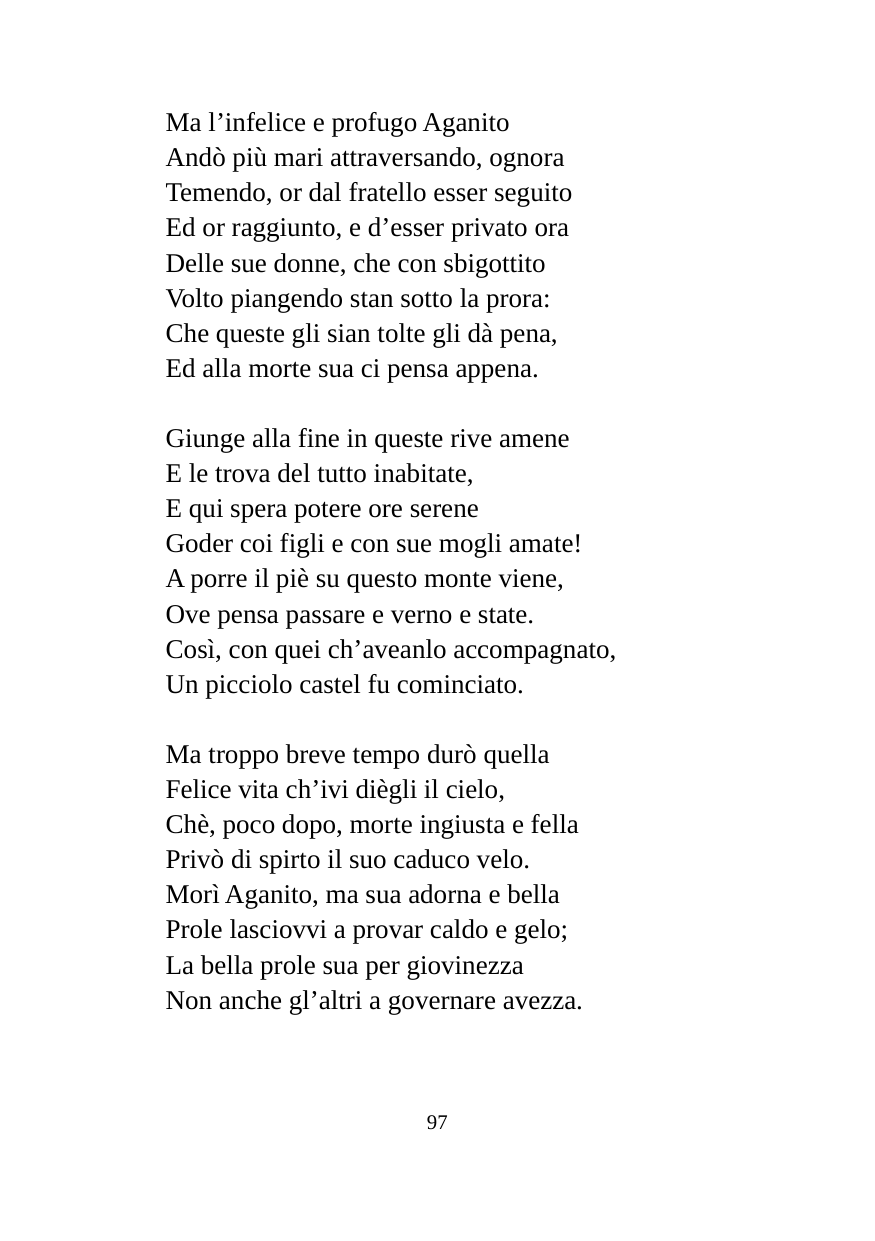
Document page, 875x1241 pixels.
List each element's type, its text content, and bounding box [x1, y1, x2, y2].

text Giunge alla fine in queste rive amene [165, 422, 768, 453]
text Ed or raggiunto, e d’esser privato ora [165, 212, 768, 243]
text E qui spera potere ore serene [165, 492, 768, 523]
text Morì Aganito, ma sua adorna e bella [165, 878, 768, 910]
text La bella prole sua per giovinezza [165, 949, 768, 980]
text Delle sue donne, che con sbigottito [165, 247, 768, 278]
text Volto piangendo stan sotto la prora: [165, 282, 768, 313]
text Un picciolo castel fu cominciato. [165, 668, 768, 699]
text Ma troppo breve tempo durò quella [165, 738, 768, 769]
text Ove pensa passare e verno e state. [165, 598, 768, 629]
text Che queste gli sian tolte gli dà pena, [165, 317, 768, 348]
text Chè, poco dopo, morte ingiusta e fella [165, 808, 768, 839]
text Così, con quei ch’aveanlo accompagnato, [165, 633, 768, 664]
text Andò più mari attraversando, ognora [165, 141, 768, 172]
text Felice vita ch’ivi diègli il cielo, [165, 773, 768, 804]
text E le trova del tutto inabitate, [165, 457, 768, 488]
text Privò di spirto il suo caduco velo. [165, 843, 768, 874]
text Non anche gl’altri a governare avezza. [165, 984, 768, 1015]
text Ma l’infelice e profugo Aganito [165, 106, 768, 137]
text Goder coi figli e con sue mogli amate! [165, 527, 768, 559]
text Ed alla morte sua ci pensa appena. [165, 352, 768, 383]
text Temendo, or dal fratello esser seguito [165, 176, 768, 208]
text Prole lasciovvi a provar caldo e gelo; [165, 914, 768, 945]
text A porre il piè su questo monte viene, [165, 563, 768, 594]
